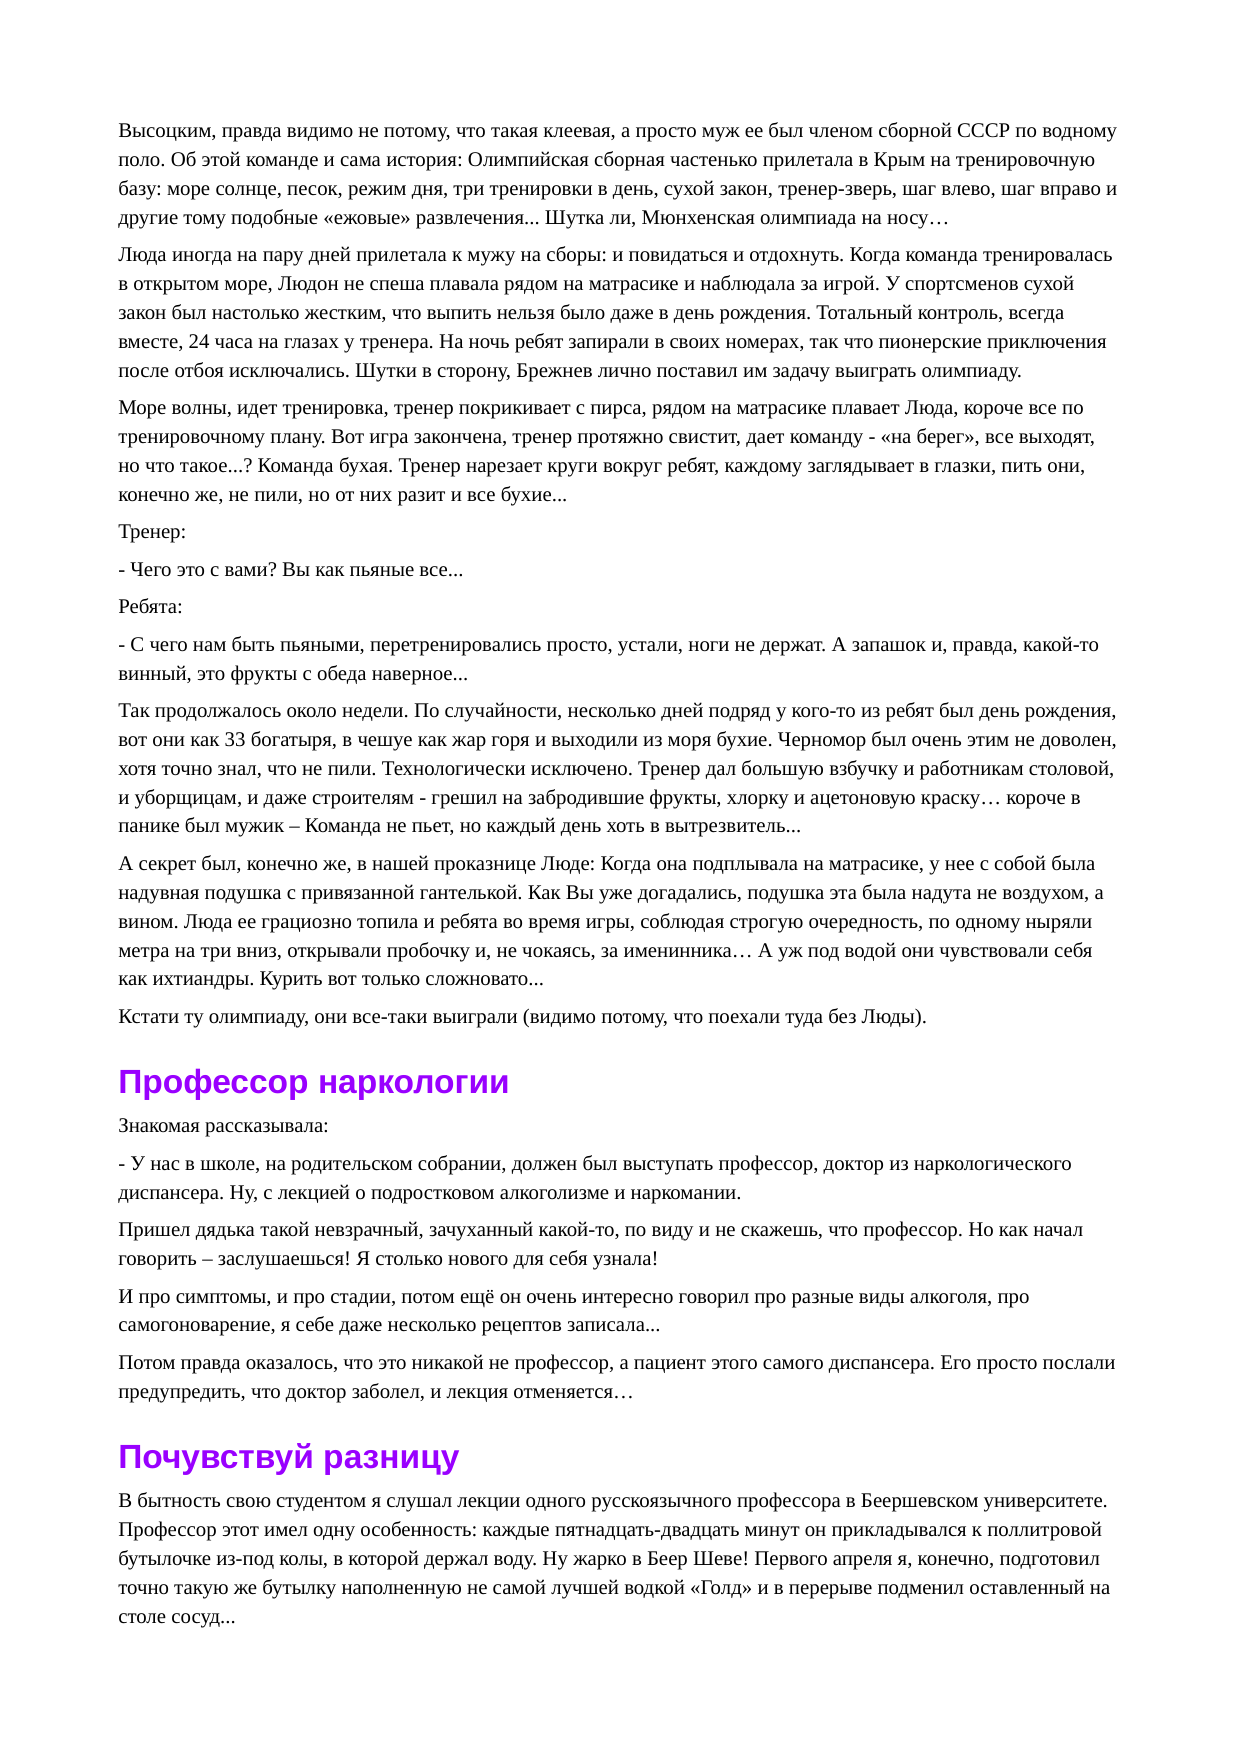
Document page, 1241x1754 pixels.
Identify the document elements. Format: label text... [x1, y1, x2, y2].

text - С чего нам быть пьяными, перетренировались просто, устали, ноги не держат. А запашок и, правда, какой-то винный, это фрукты с обеда наверное... [118, 632, 1122, 684]
text Высоцким, правда видимо не потому, что такая клеевая, а просто муж ее был членом сборной СССР по водному поло. Об этой команде и сама история: Олимпийская сборная частенько прилетала в Крым на тренировочную базу: море солнце, песок, режим дня, три тренировки в день, сухой закон, тренер-зверь, шаг влево, шаг вправо и другие тому подобные «ежовые» развлечения... Шутка ли, Мюнхенская олимпиада на носу… [118, 118, 1122, 229]
text Люда иногда на пару дней прилетала к мужу на сборы: и повидаться и отдохнуть. Когда команда тренировалась в открытом море, Людон не спеша плавала рядом на матрасике и наблюдала за игрой. У спортсменов сухой закон был настолько жестким, что выпить нельзя было даже в день рождения. Тотальный контроль, всегда вместе, 24 часа на глазах у тренера. На ночь ребят запирали в своих номерах, так что пионерские приключения после отбоя исключались. Шутки в сторону, Брежнев лично поставил им задачу выиграть олимпиаду. [118, 242, 1122, 382]
text Тренер: [118, 519, 1122, 543]
text Море волны, идет тренировка, тренер покрикивает с пирса, рядом на матрасике плавает Люда, короче все по тренировочному плану. Вот игра закончена, тренер протяжно свистит, дает команду - «на берег», все выходят, но что такое...? Команда бухая. Тренер нарезает круги вокруг ребят, каждому заглядывает в глазки, пить они, конечно же, не пили, но от них разит и все бухие... [118, 395, 1122, 506]
text Знакомая рассказывала: [118, 1113, 1122, 1137]
subtitle Почувствуй разницу [118, 1437, 1122, 1476]
subtitle Профессор наркологии [118, 1062, 1122, 1101]
text Кстати ту олимпиаду, они все-таки выиграли (видимо потому, что поехали туда без Люды). [118, 1004, 1122, 1028]
text И про симптомы, и про стадии, потом ещё он очень интересно говорил про разные виды алкоголя, про самогоноварение, я себе даже несколько рецептов записала... [118, 1283, 1122, 1336]
text Ребята: [118, 594, 1122, 618]
text Потом правда оказалось, что это никакой не профессор, а пациент этого самого диспансера. Его просто послали предупредить, что доктор заболел, и лекция отменяется… [118, 1350, 1122, 1403]
text - Чего это с вами? Вы как пьяные все... [118, 557, 1122, 581]
text А секрет был, конечно же, в нашей проказнице Люде: Когда она подплывала на матрасике, у нее с собой была надувная подушка с привязанной гантелькой. Как Вы уже догадались, подушка эта была надута не воздухом, а вином. Люда ее грациозно топила и ребята во время игры, соблюдая строгую очередность, по одному ныряли метра на три вниз, открывали пробочку и, не чокаясь, за именинника… А уж под водой они чувствовали себя как ихтиандры. Курить вот только сложновато... [118, 851, 1122, 990]
text В бытность свою студентом я слушал лекции одного русскоязычного профессора в Беершевском университете. Профессор этот имел одну особенность: каждые пятнадцать-двадцать минут он прикладывался к поллитровой бутылочке из-под колы, в которой держал воду. Ну жарко в Беер Шеве! Первого апреля я, конечно, подготовил точно такую же бутылку наполненную не самой лучшей водкой «Голд» и в перерыве подменил оставленный на столе сосуд... [118, 1488, 1122, 1628]
text Пришел дядька такой невзрачный, зачуханный какой-то, по виду и не скажешь, что профессор. Но как начал говорить – заслушаешься! Я столько нового для себя узнала! [118, 1217, 1122, 1270]
text - У нас в школе, на родительском собрании, должен был выступать профессор, доктор из наркологического диспансера. Ну, с лекцией о подростковом алкоголизме и наркомании. [118, 1151, 1122, 1204]
text Так продолжалось около недели. По случайности, несколько дней подряд у кого-то из ребят был день рождения, вот они как 33 богатыря, в чешуе как жар горя и выходили из моря бухие. Черномор был очень этим не доволен, хотя точно знал, что не пили. Технологически исключено. Тренер дал большую взбучку и работникам столовой, и уборщицам, и даже строителям - грешил на забродившие фрукты, хлорку и ацетоновую краску… короче в панике был мужик – Команда не пьет, но каждый день хоть в вытрезвитель... [118, 698, 1122, 837]
